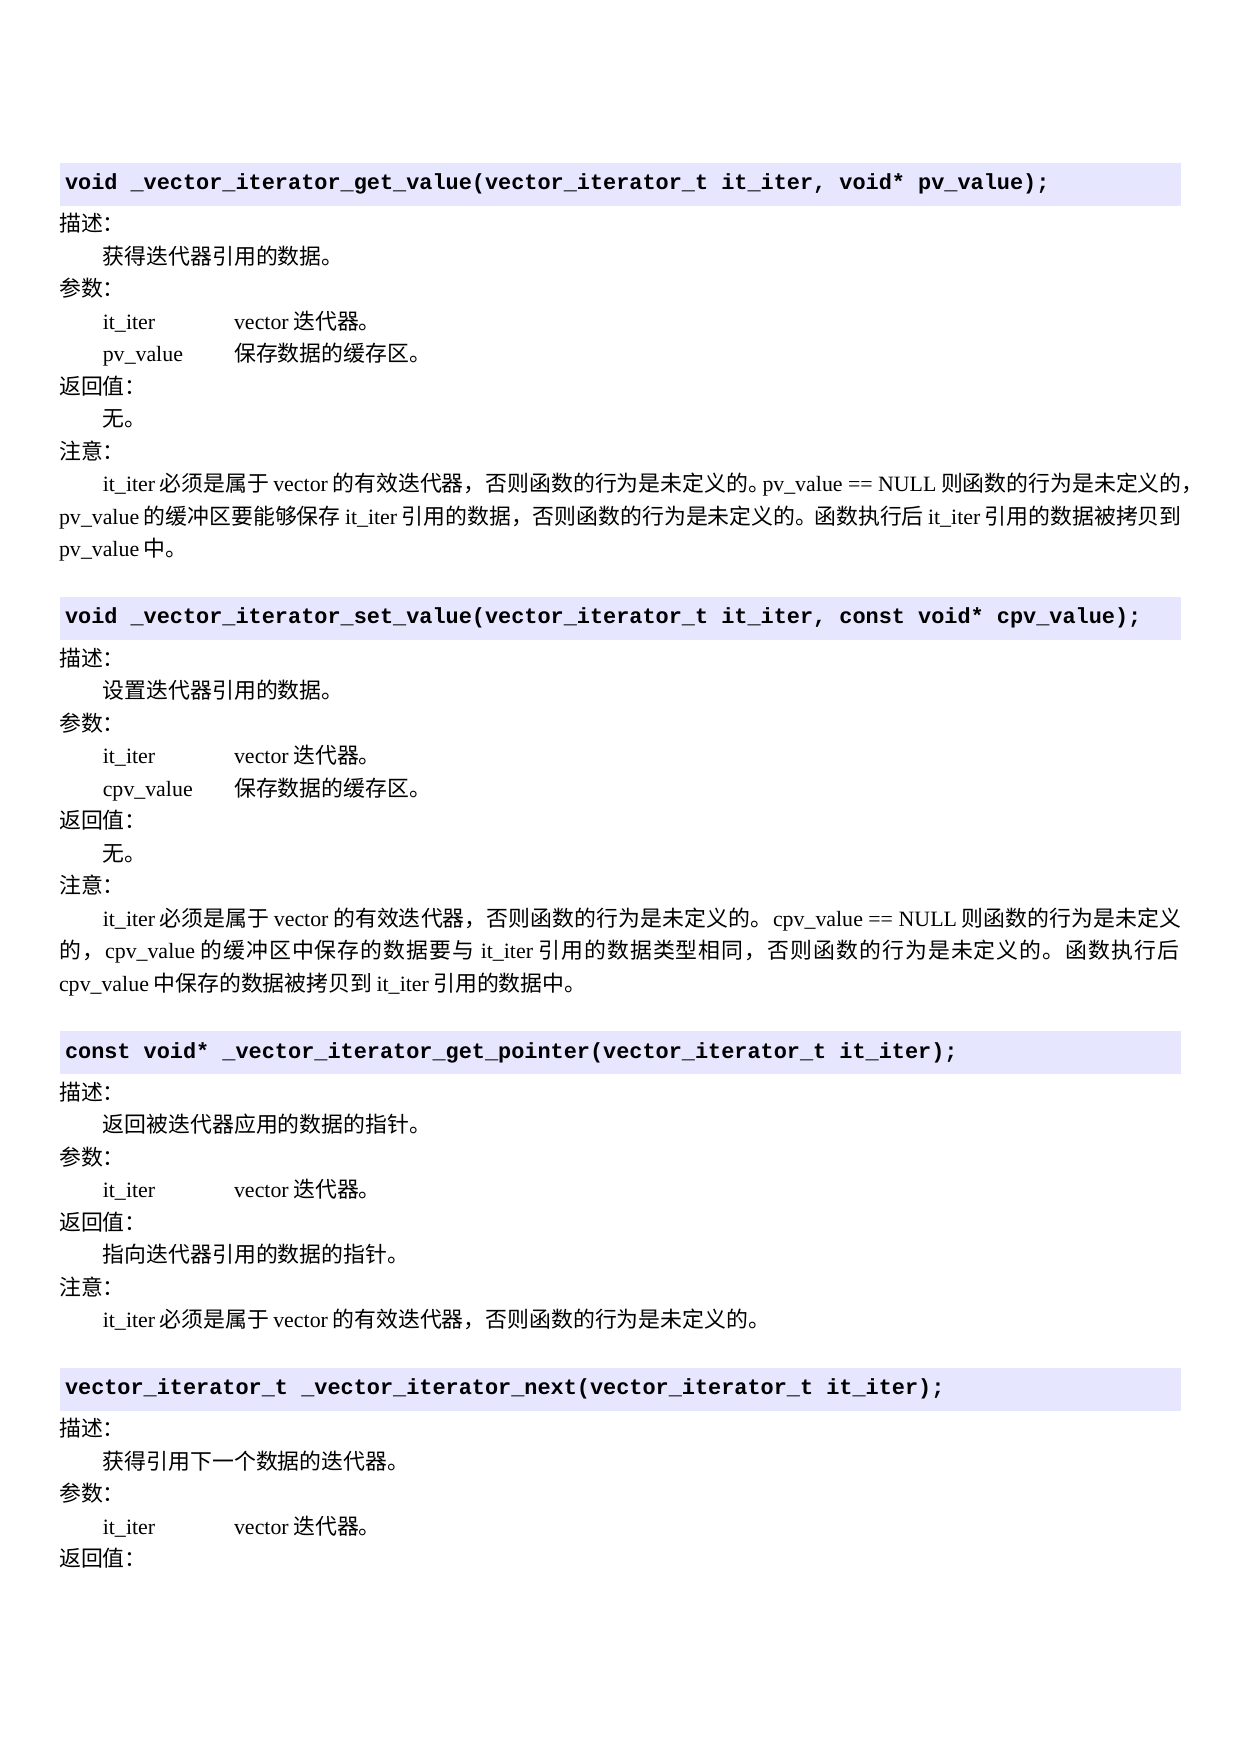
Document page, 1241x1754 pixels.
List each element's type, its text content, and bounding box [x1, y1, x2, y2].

text 指向迭代器引用的数据的指针。 [59, 1237, 1181, 1269]
text 返回值： [59, 803, 1181, 835]
text it_iter必须是属于vector的有效迭代器，否则函数的行为是未定义的。 [59, 1302, 1181, 1334]
table_header void _vector_iterator_set_value(vector_iterator_t it_iter, const void* cpv_value); [60, 597, 1181, 640]
text 获得迭代器引用的数据。 [59, 238, 1181, 271]
text it_iter必须是属于vector的有效迭代器，否则函数的行为是未定义的。pv_value == NULL则函数的行为是未定义的，pv_value的缓冲区要能够保存it_iter引用的数据，否则函数的行为是未定义的。函数执行后it_iter引用的数据被拷贝到pv_value中。 [59, 466, 1181, 563]
text 返回值： [59, 1541, 1181, 1573]
text 描述： [59, 1412, 1181, 1443]
text 注意： [59, 868, 1181, 900]
text 描述： [59, 1075, 1181, 1107]
text 获得引用下一个数据的迭代器。 [59, 1443, 1181, 1476]
text it_iter vector迭代器。 [59, 303, 1181, 336]
text it_iter vector迭代器。 [59, 1172, 1181, 1204]
text 返回值： [59, 368, 1181, 401]
text 无。 [59, 401, 1181, 433]
text cpv_value 保存数据的缓存区。 [59, 770, 1181, 803]
text it_iter vector迭代器。 [59, 1508, 1181, 1541]
table_header void _vector_iterator_get_value(vector_iterator_t it_iter, void* pv_value); [60, 163, 1181, 206]
text it_iter vector迭代器。 [59, 738, 1181, 770]
text 注意： [59, 1269, 1181, 1302]
table_header const void* _vector_iterator_get_pointer(vector_iterator_t it_iter); [60, 1031, 1181, 1074]
text 无。 [59, 835, 1181, 868]
text 返回值： [59, 1204, 1181, 1237]
text 返回被迭代器应用的数据的指针。 [59, 1107, 1181, 1139]
text pv_value 保存数据的缓存区。 [59, 336, 1181, 368]
text 设置迭代器引用的数据。 [59, 673, 1181, 705]
text it_iter必须是属于vector的有效迭代器，否则函数的行为是未定义的。cpv_value == NULL则函数的行为是未定义的，cpv_value的缓冲区中保存的数据要与it_iter引用的数据类型相同，否则函数的行为是未定义的。函数执行后cpv_value中保存的数据被拷贝到it_iter引用的数据中。 [59, 900, 1181, 998]
text 参数： [59, 705, 1181, 738]
table_header vector_iterator_t _vector_iterator_next(vector_iterator_t it_iter); [60, 1368, 1181, 1411]
text 描述： [59, 207, 1181, 238]
text 参数： [59, 1139, 1181, 1172]
text 注意： [59, 433, 1181, 466]
text 描述： [59, 641, 1181, 673]
text 参数： [59, 1476, 1181, 1508]
text 参数： [59, 271, 1181, 303]
